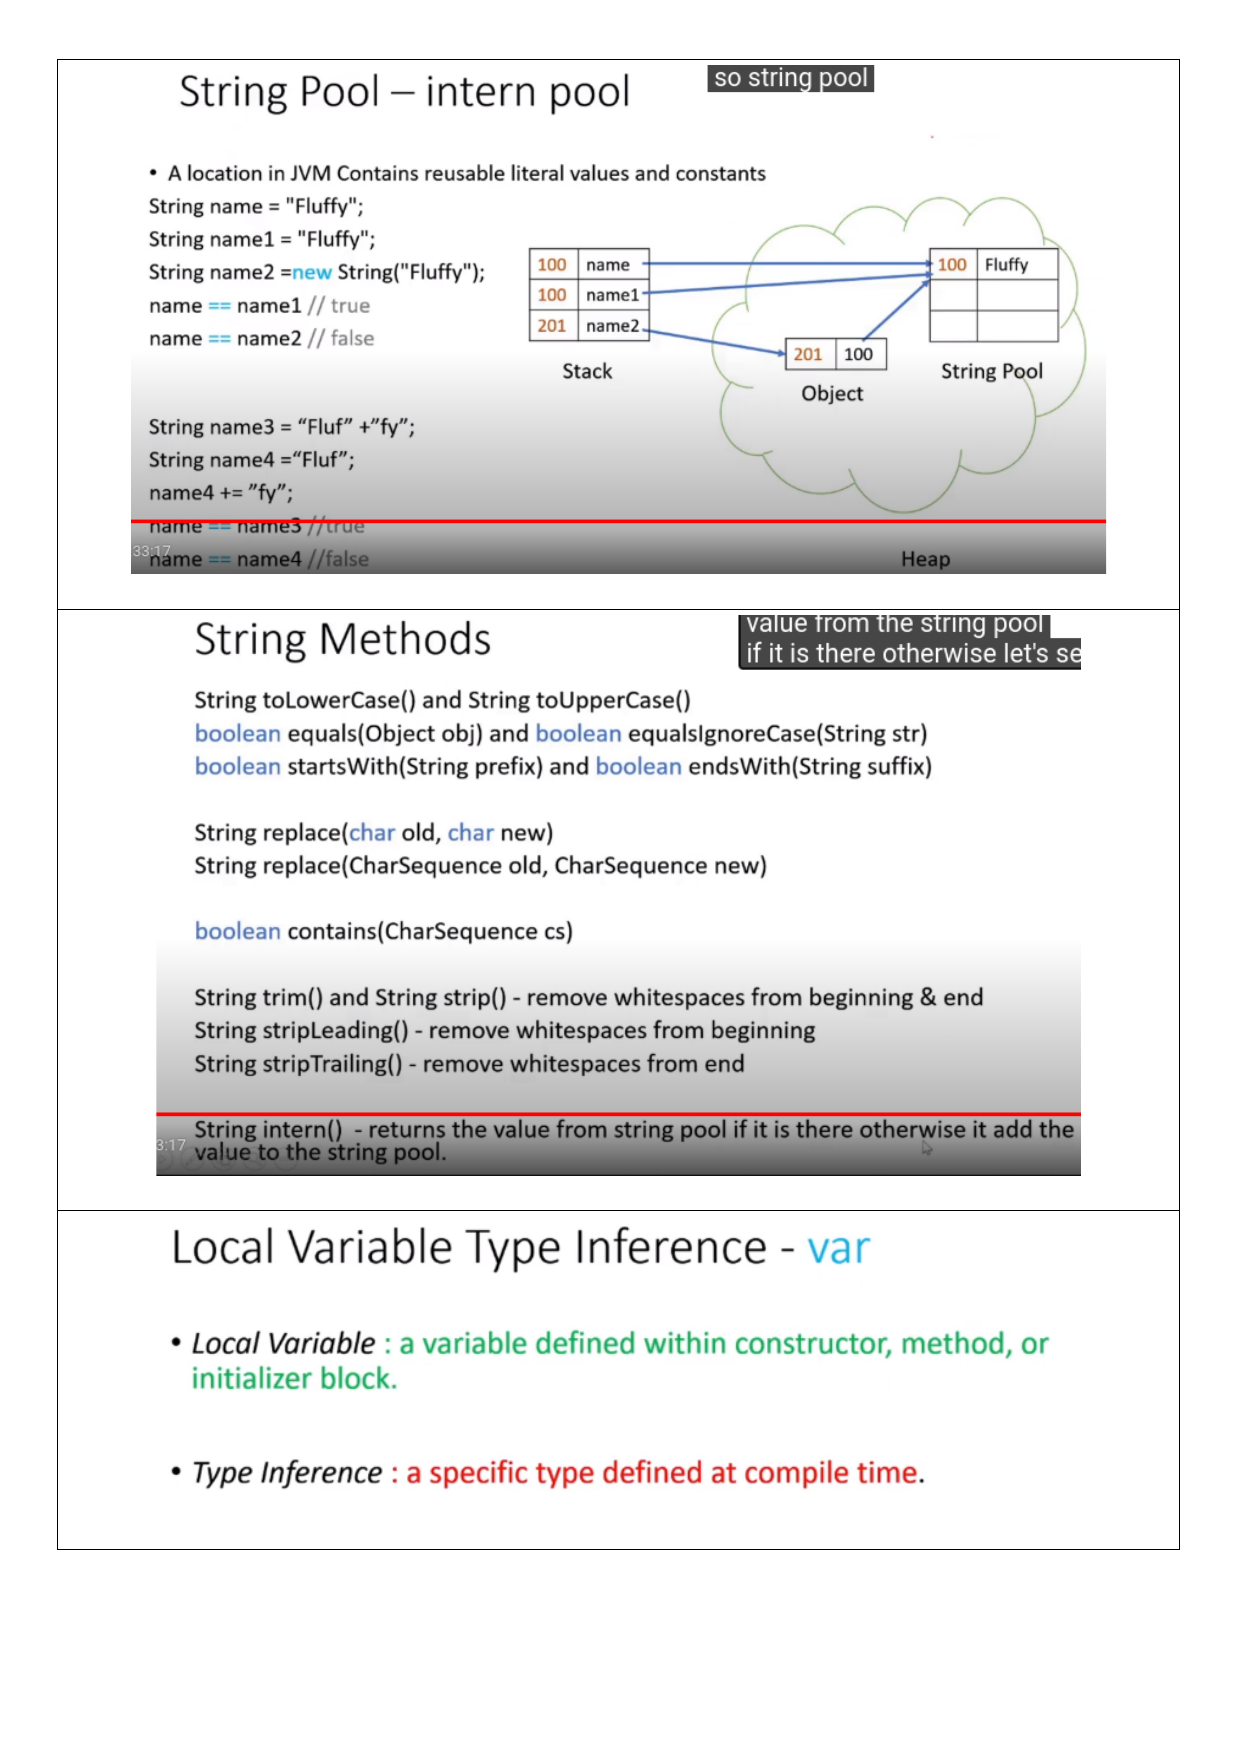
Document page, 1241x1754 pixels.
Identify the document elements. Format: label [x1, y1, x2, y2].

table_cell [58, 610, 1179, 1210]
table_cell [58, 1211, 1179, 1548]
table_cell [58, 60, 1179, 608]
